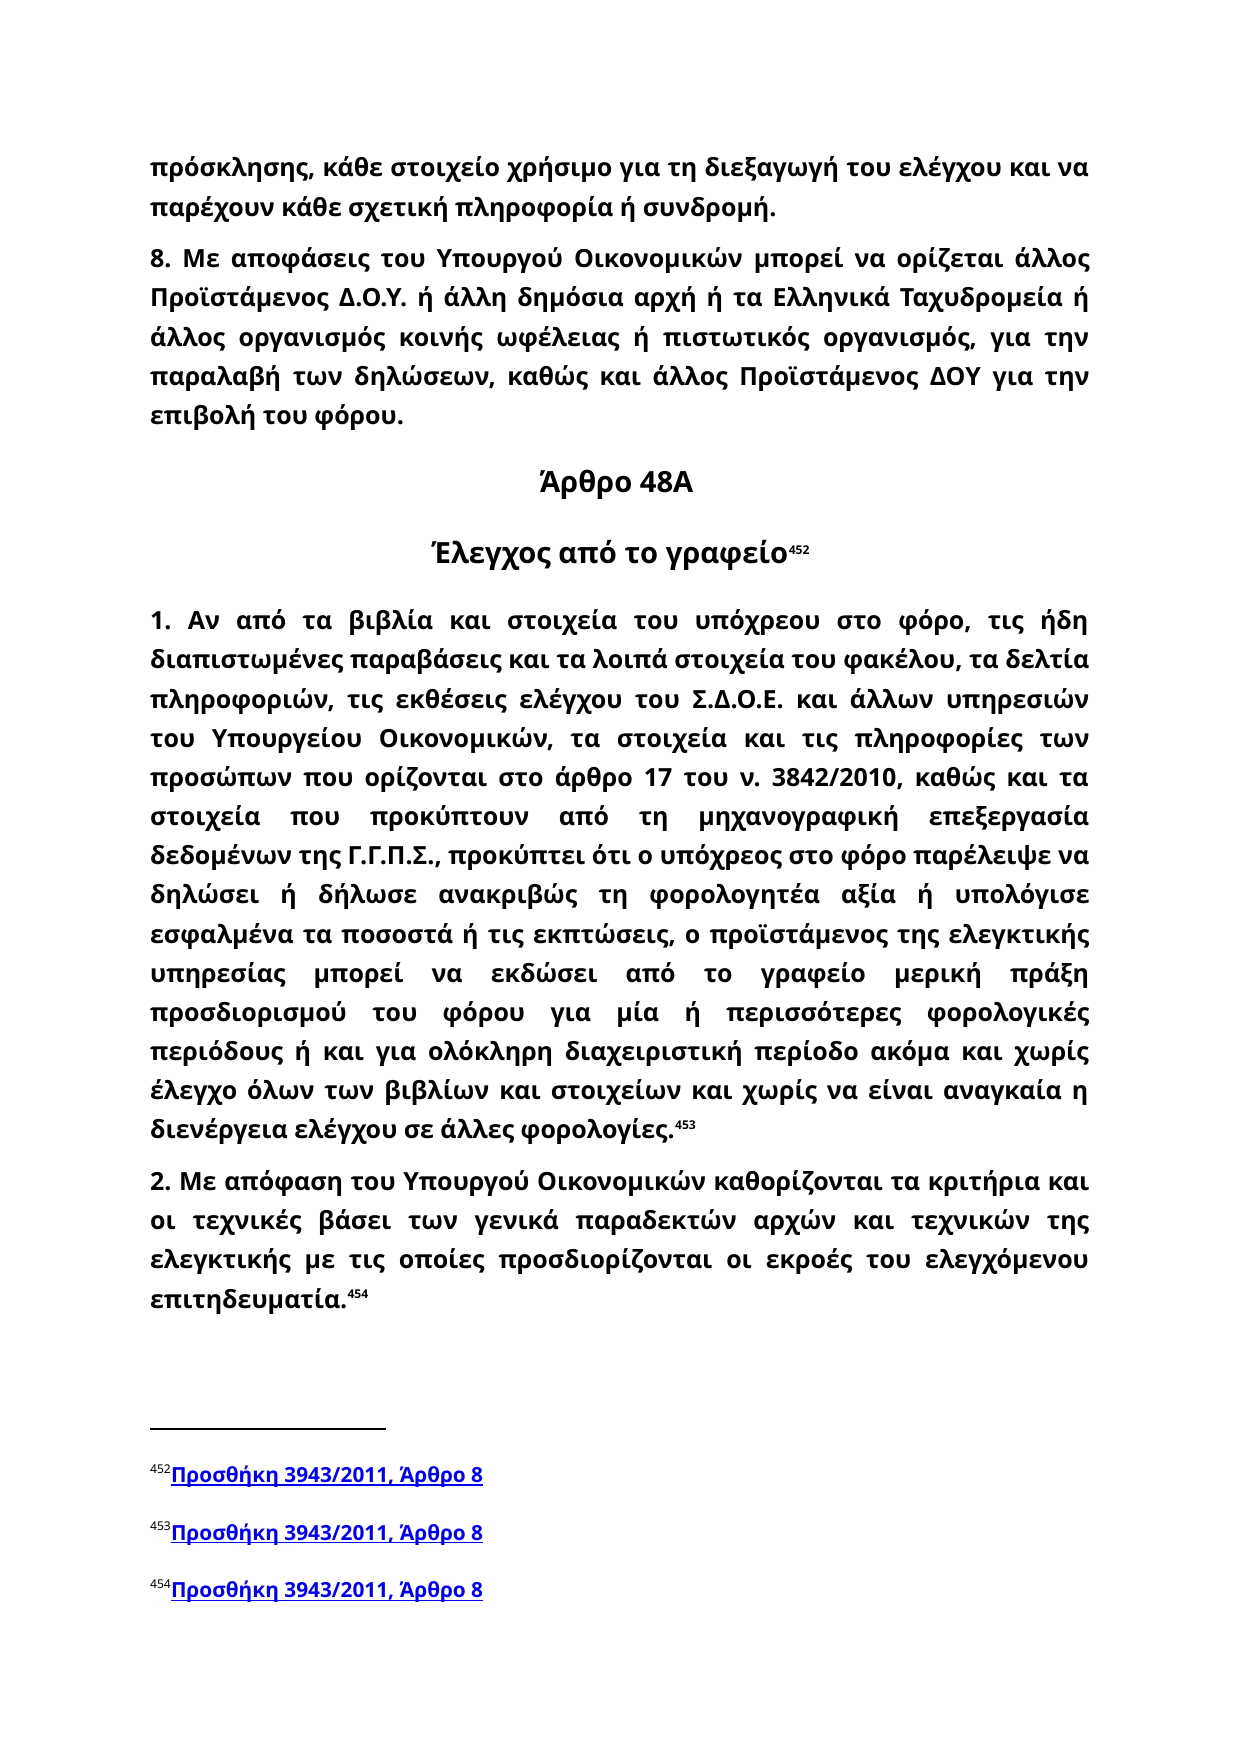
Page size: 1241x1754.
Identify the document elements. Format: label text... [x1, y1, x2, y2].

text Προσθήκη 3943/2011, Άρθρο 8 [150, 1576, 1090, 1604]
text πρόσκλησης, κάθε στοιχείο χρήσιμο για τη διεξαγωγή του ελέγχου και να παρέχουν κάθε σχετική πληροφορία ή συνδρομή. [150, 150, 1090, 223]
text 1. Αν από τα βιβλία και στοιχεία του υπόχρεου στο φόρο, τις ήδη διαπιστωμένες παραβάσεις και τα λοιπά στοιχεία του φακέλου, τα δελτία πληροφοριών, τις εκθέσεις ελέγχου του Σ.Δ.Ο.Ε. και άλλων υπηρεσιών του Υπουργείου Οικονομικών, τα στοιχεία και τις πληροφορίες των προσώπων που ορίζονται στο άρθρο 17 του ν. 3842/2010, καθώς και τα στοιχεία που προκύπτουν από τη μηχανογραφική επεξεργασία δεδομένων της Γ.Γ.Π.Σ., προκύπτει ότι ο υπόχρεος στο φόρο παρέλειψε να δηλώσει ή δήλωσε ανακριβώς τη φορολογητέα αξία ή υπολόγισε εσφαλμένα τα ποσοστά ή τις εκπτώσεις, ο προϊστάμενος της ελεγκτικής υπηρεσίας μπορεί να εκδώσει από το γραφείο μερική πράξη προσδιορισμού του φόρου για μία ή περισσότερες φορολογικές περιόδους ή και για ολόκληρη διαχειριστική περίοδο ακόμα και χωρίς έλεγχο όλων των βιβλίων και στοιχείων και χωρίς να είναι αναγκαία η διενέργεια ελέγχου σε άλλες φορολογίες. [150, 603, 1090, 1146]
text 8. Με αποφάσεις του Υπουργού Οικονομικών μπορεί να ορίζεται άλλος Προϊστάμενος Δ.Ο.Υ. ή άλλη δημόσια αρχή ή τα Ελληνικά Ταχυδρομεία ή άλλος οργανισμός κοινής ωφέλειας ή πιστωτικός οργανισμός, για την παραλαβή των δηλώσεων, καθώς και άλλος Προϊστάμενος ΔΟΥ για την επιβολή του φόρου. [150, 241, 1090, 432]
text Προσθήκη 3943/2011, Άρθρο 8 [150, 1460, 1090, 1489]
subtitle Άρθρο 48Α [150, 462, 1090, 501]
text 2. Με απόφαση του Υπουργού Οικονομικών καθορίζονται τα κριτήρια και οι τεχνικές βάσει των γενικά παραδεκτών αρχών και τεχνικών της ελεγκτικής με τις οποίες προσδιορίζονται οι εκροές του ελεγχόμενου επιτηδευματία. [150, 1164, 1090, 1315]
text Προσθήκη 3943/2011, Άρθρο 8 [150, 1518, 1090, 1546]
subtitle Έλεγχος από το γραφείο [150, 532, 1090, 572]
